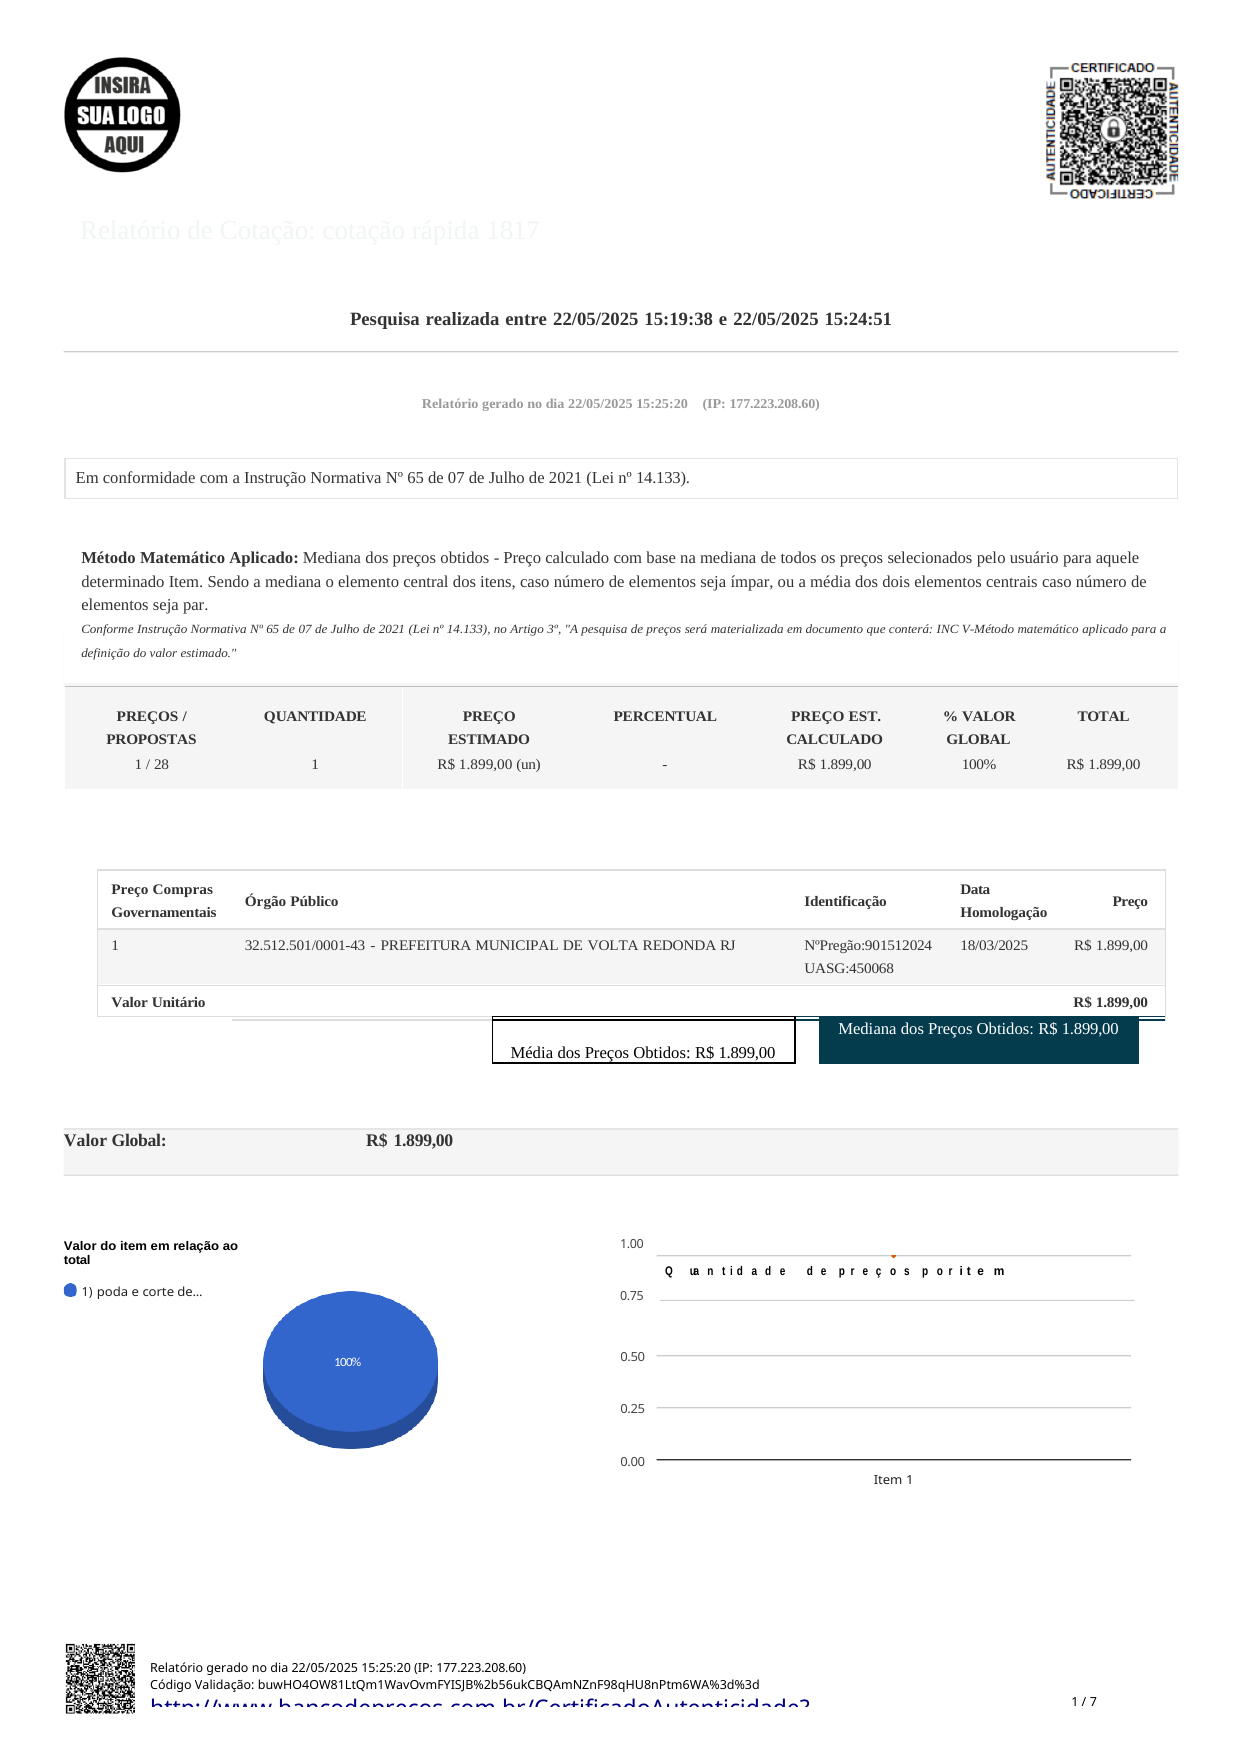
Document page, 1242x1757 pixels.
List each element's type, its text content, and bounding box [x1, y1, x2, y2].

table_cell [795, 986, 948, 1016]
table_header PREÇO ESTIMADO [403, 687, 577, 751]
table_cell [796, 1021, 819, 1062]
table_cell Média dos Preços Obtidos: R$ 1.899,00 [493, 1045, 794, 1062]
table_header Órgão Público [232, 871, 795, 928]
text 0.00 [83, 1453, 1182, 1470]
table_cell [232, 986, 795, 1016]
table_cell NºPregão:901512024 UASG:450068 [795, 930, 948, 984]
table_header PREÇOS / PROPOSTAS [65, 687, 230, 751]
table_header TOTAL [1040, 687, 1178, 751]
text [83, 1348, 265, 1365]
text 0.50 [437, 1348, 1182, 1365]
table_cell [97, 1017, 492, 1062]
table_header PREÇO EST. CALCULADO [752, 687, 914, 751]
text Método Matemático Aplicado: Mediana dos preços obtidos - Preço calculado com base na mediana de todos os preços selecionados pelo usuário para aquele determinado Item. Sendo a mediana o elemento central dos itens, caso número de elementos seja ímpar, ou a média dos dois elementos centrais caso número de elementos seja par. [81, 548, 1178, 614]
text Relatório gerado no dia 22/05/2025 15:25:20 (IP: 177.223.208.60) [83, 395, 1159, 411]
table_cell 1 / 28 [65, 751, 230, 789]
table_cell [1139, 1021, 1165, 1062]
table_cell 1 [98, 930, 232, 984]
text Em conformidade com a Instrução Normativa Nº 65 de 07 de Julho de 2021 (Lei nº 14.133). [75, 468, 1177, 487]
table_cell 18/03/2025 [948, 930, 1062, 984]
table_cell [948, 986, 1062, 1016]
text 0.75 [620, 1287, 645, 1304]
table_cell R$ 1.899,00 [752, 751, 914, 789]
table_cell 1 [230, 751, 402, 789]
table_header % VALOR GLOBAL [914, 687, 1040, 751]
text Conforme Instrução Normativa Nº 65 de 07 de Julho de 2021 (Lei nº 14.133), no Artigo 3º, "A pesquisa de preços será materializada em documento que conterá: INC V-Método matemático aplicado para a definição do valor estimado." [81, 622, 1178, 660]
text Item 1 [605, 1471, 1182, 1488]
table_header PERCENTUAL [577, 687, 752, 751]
table_cell R$ 1.899,00 [1062, 986, 1165, 1016]
table_cell R$ 1.899,00 (un) [403, 751, 577, 789]
list poda e corte de... [81, 1283, 267, 1300]
table_cell 32.512.501/0001-43 - PREFEITURA MUNICIPAL DE VOLTA REDONDA RJ [232, 930, 795, 984]
text Valor do item em relação ao total [64, 1239, 267, 1267]
text 0.25 [425, 1400, 1182, 1417]
table_header Data Homologação [948, 871, 1062, 928]
table_header Preço [1062, 871, 1165, 928]
table_header QUANTIDADE [230, 687, 402, 751]
text Pesquisa realizada entre 22/05/2025 15:19:38 e 22/05/2025 15:24:51 [83, 308, 1159, 329]
table_header Preço Compras Governamentais [98, 871, 232, 928]
table_cell - [577, 751, 752, 789]
table_cell Mediana dos Preços Obtidos: R$ 1.899,00 [820, 1021, 1138, 1062]
text Relatório de Cotação: cotação rápida 1817 [80, 214, 1178, 246]
table_cell R$ 1.899,00 [1062, 930, 1165, 984]
text 1.00 [620, 1235, 645, 1252]
table_cell Valor Unitário [98, 986, 232, 1016]
text QQuuaannttiiddaaddee ddee pprreeççooss ppoorr iitteemm [665, 1259, 1183, 1279]
text [83, 1400, 277, 1417]
table_cell R$ 1.899,00 [1040, 751, 1178, 789]
table_cell 100% [914, 751, 1040, 789]
table_header Identificação [795, 871, 948, 928]
